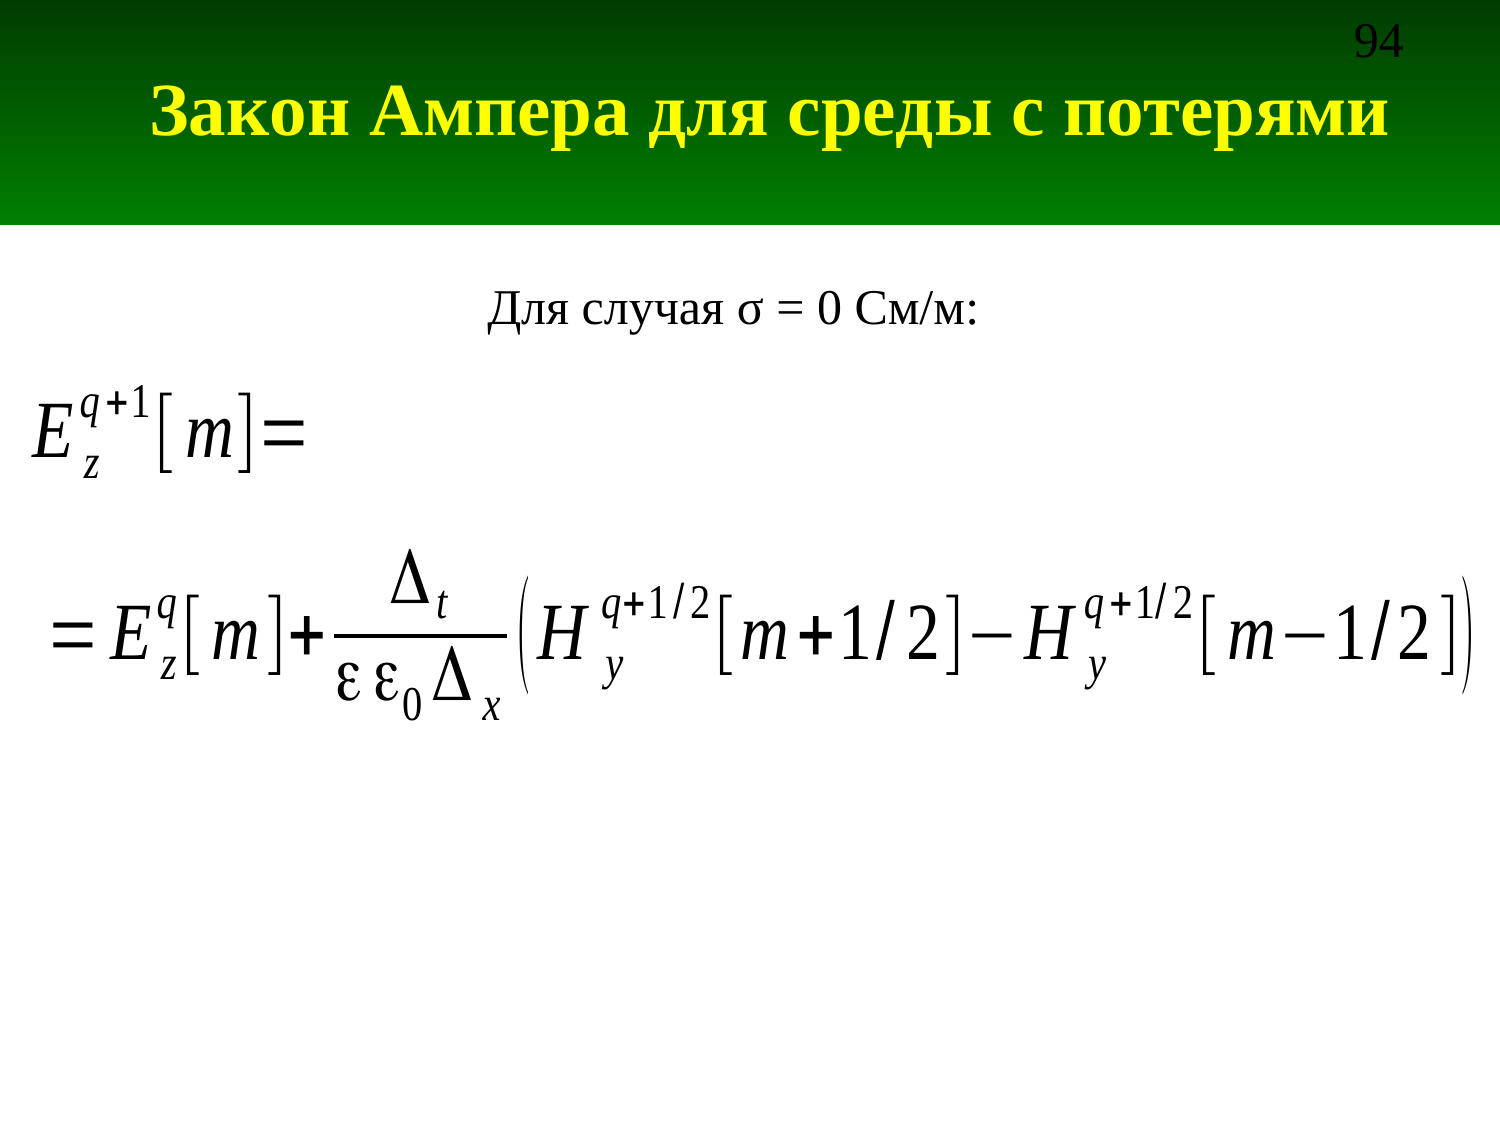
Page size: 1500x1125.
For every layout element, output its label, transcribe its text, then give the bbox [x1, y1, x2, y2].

text_box Для случая σ = 0 См/м: [472, 267, 995, 343]
chart [11, 371, 329, 487]
chart [29, 542, 1492, 733]
title Закон Ампера для среды с потерями [100, 7, 1441, 204]
